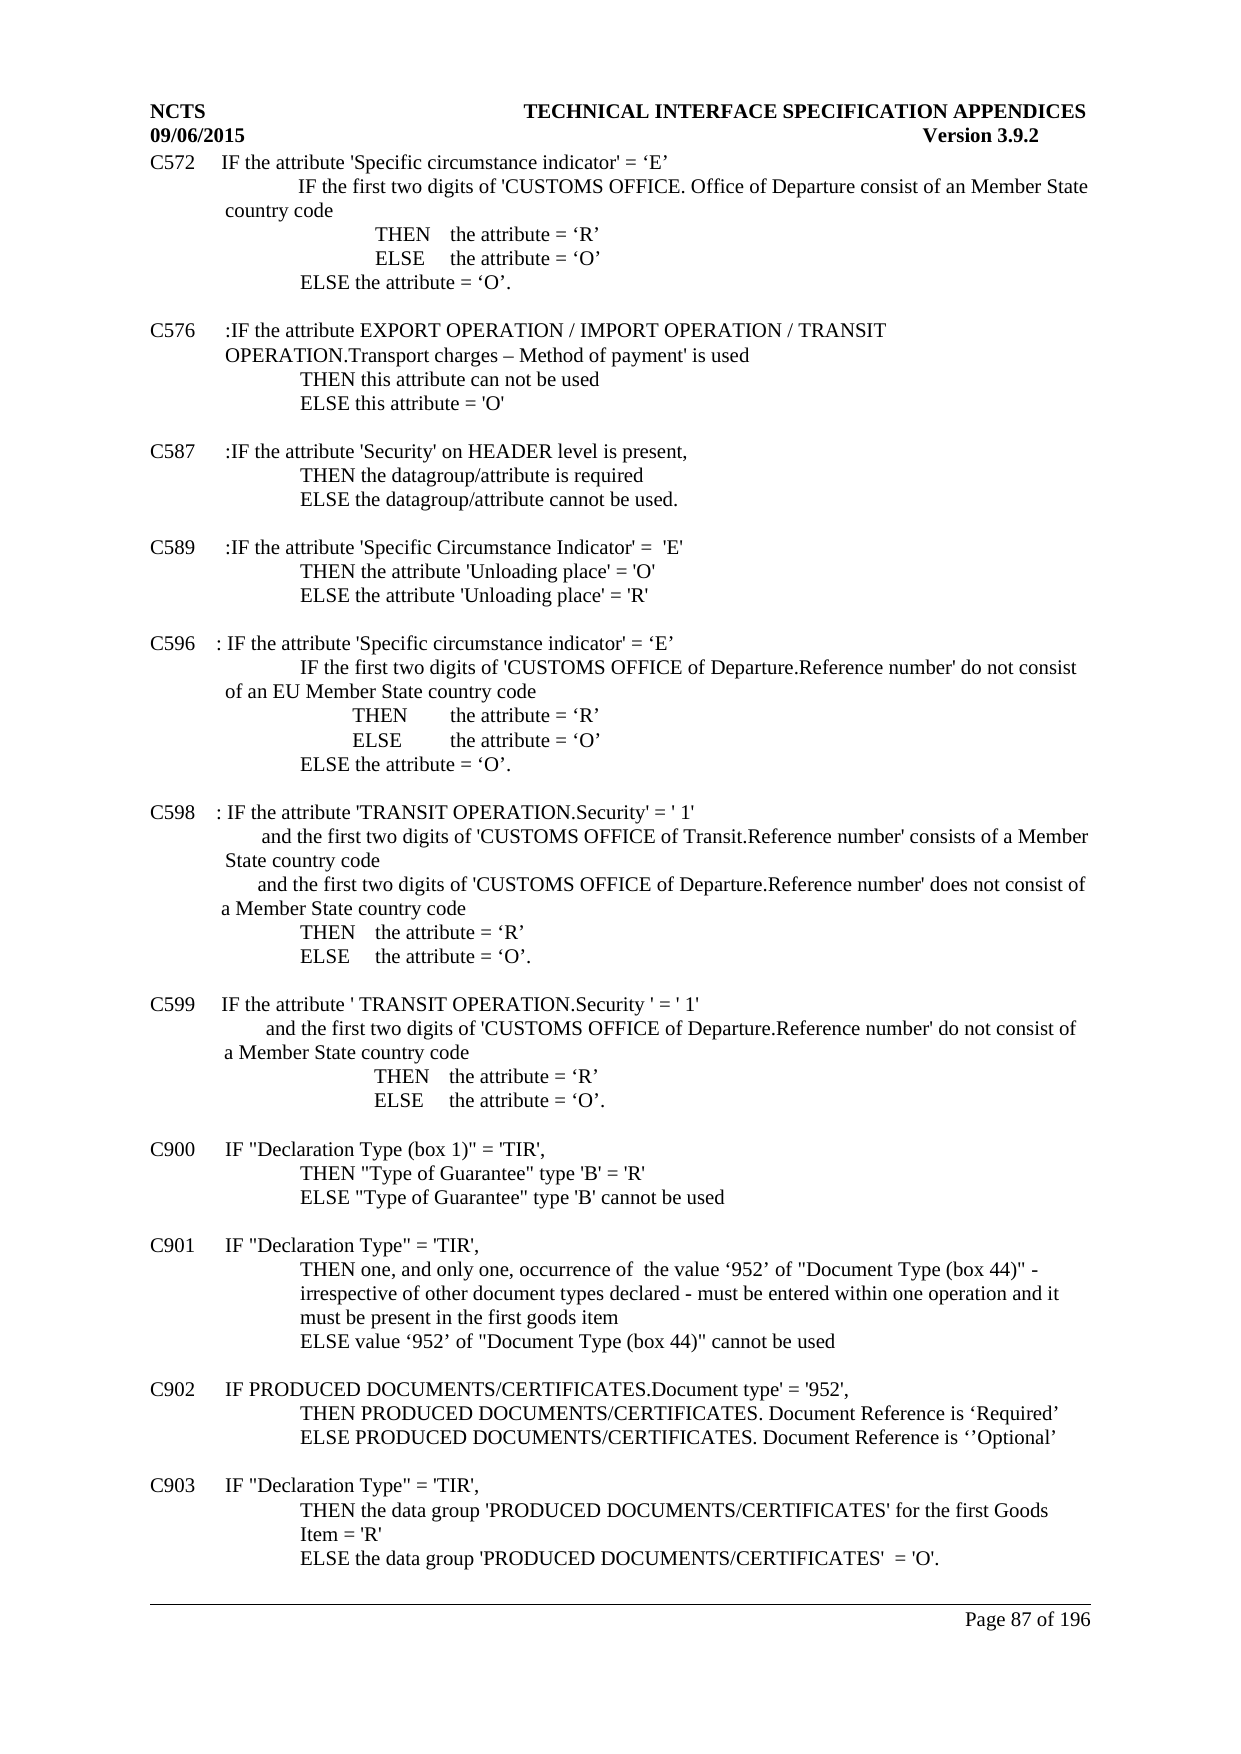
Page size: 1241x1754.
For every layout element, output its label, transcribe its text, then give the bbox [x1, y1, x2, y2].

text C572 IF the attribute 'Specific circumstance indicator' = ‘E’ IF the first two digits of 'CUSTOMS OFFICE. Office of Departure consist of an Member State country code THEN the attribute = ‘R’ ELSE the attribute = ‘O’ [150, 150, 1091, 270]
text ELSE the attribute 'Unloading place' = 'R' [225, 583, 1091, 607]
text THEN the attribute 'Unloading place' = 'O' [225, 559, 1091, 583]
text ELSE this attribute = 'O' [225, 391, 1091, 415]
text ELSE value ‘952’ of "Document Type (box 44)" cannot be used [300, 1329, 1091, 1353]
text C576 :IF the attribute EXPORT OPERATION / IMPORT OPERATION / TRANSIT OPERATION.Transport charges – Method of payment' is used [150, 318, 1091, 367]
text C900 IF "Declaration Type (box 1)" = 'TIR', [150, 1137, 1091, 1161]
text and the first two digits of 'CUSTOMS OFFICE of Departure.Reference number' does not consist of a Member State country code [221, 872, 1091, 920]
text ELSE "Type of Guarantee" type 'B' cannot be used [225, 1185, 1091, 1209]
text ELSE the attribute = ‘O’. [225, 270, 1091, 294]
text C598 : IF the attribute 'TRANSIT OPERATION.Security' = ' 1' and the first two digits of 'CUSTOMS OFFICE of Transit.Reference number' consists of a Member State country code [150, 800, 1091, 872]
text C599 IF the attribute ' TRANSIT OPERATION.Security ' = ' 1' and the first two digits of 'CUSTOMS OFFICE of Departure.Reference number' do not consist of a Member State country code THEN the attribute = ‘R’ ELSE the attribute = ‘O’. [150, 992, 1091, 1112]
text THEN the attribute = ‘R’ ELSE the attribute = ‘O’. [150, 920, 1091, 968]
text C596 : IF the attribute 'Specific circumstance indicator' = ‘E’ [150, 631, 1091, 655]
text THEN "Type of Guarantee" type 'B' = 'R' [300, 1161, 1091, 1185]
text THEN one, and only one, occurrence of the value ‘952’ of "Document Type (box 44)" - irrespective of other document types declared - must be entered within one operation and it must be present in the first goods item [300, 1257, 1091, 1329]
text THEN this attribute can not be used [225, 367, 1091, 391]
text C902 IF PRODUCED DOCUMENTS/CERTIFICATES.Document type' = '952', [150, 1377, 1091, 1401]
text C587 :IF the attribute 'Security' on HEADER level is present, [150, 439, 1091, 463]
text ELSE the attribute = ‘O’. [225, 752, 1091, 776]
text C901 IF "Declaration Type" = 'TIR', [150, 1233, 1091, 1257]
text IF the first two digits of 'CUSTOMS OFFICE of Departure.Reference number' do not consist of an EU Member State country code THEN the attribute = ‘R’ ELSE the attribute = ‘O’ [225, 655, 1091, 752]
text ELSE the data group 'PRODUCED DOCUMENTS/CERTIFICATES' = 'O'. [225, 1546, 1091, 1570]
text C589 :IF the attribute 'Specific Circumstance Indicator' = 'E' [150, 535, 1091, 559]
text ELSE the datagroup/attribute cannot be used. [225, 487, 1091, 511]
text ELSE PRODUCED DOCUMENTS/CERTIFICATES. Document Reference is ‘’Optional’ [225, 1425, 1091, 1449]
text THEN PRODUCED DOCUMENTS/CERTIFICATES. Document Reference is ‘Required’ [225, 1401, 1091, 1425]
text THEN the datagroup/attribute is required [225, 463, 1091, 487]
text C903 IF "Declaration Type" = 'TIR', [150, 1473, 1091, 1497]
text THEN the data group 'PRODUCED DOCUMENTS/CERTIFICATES' for the first Goods Item = 'R' [300, 1497, 1091, 1546]
